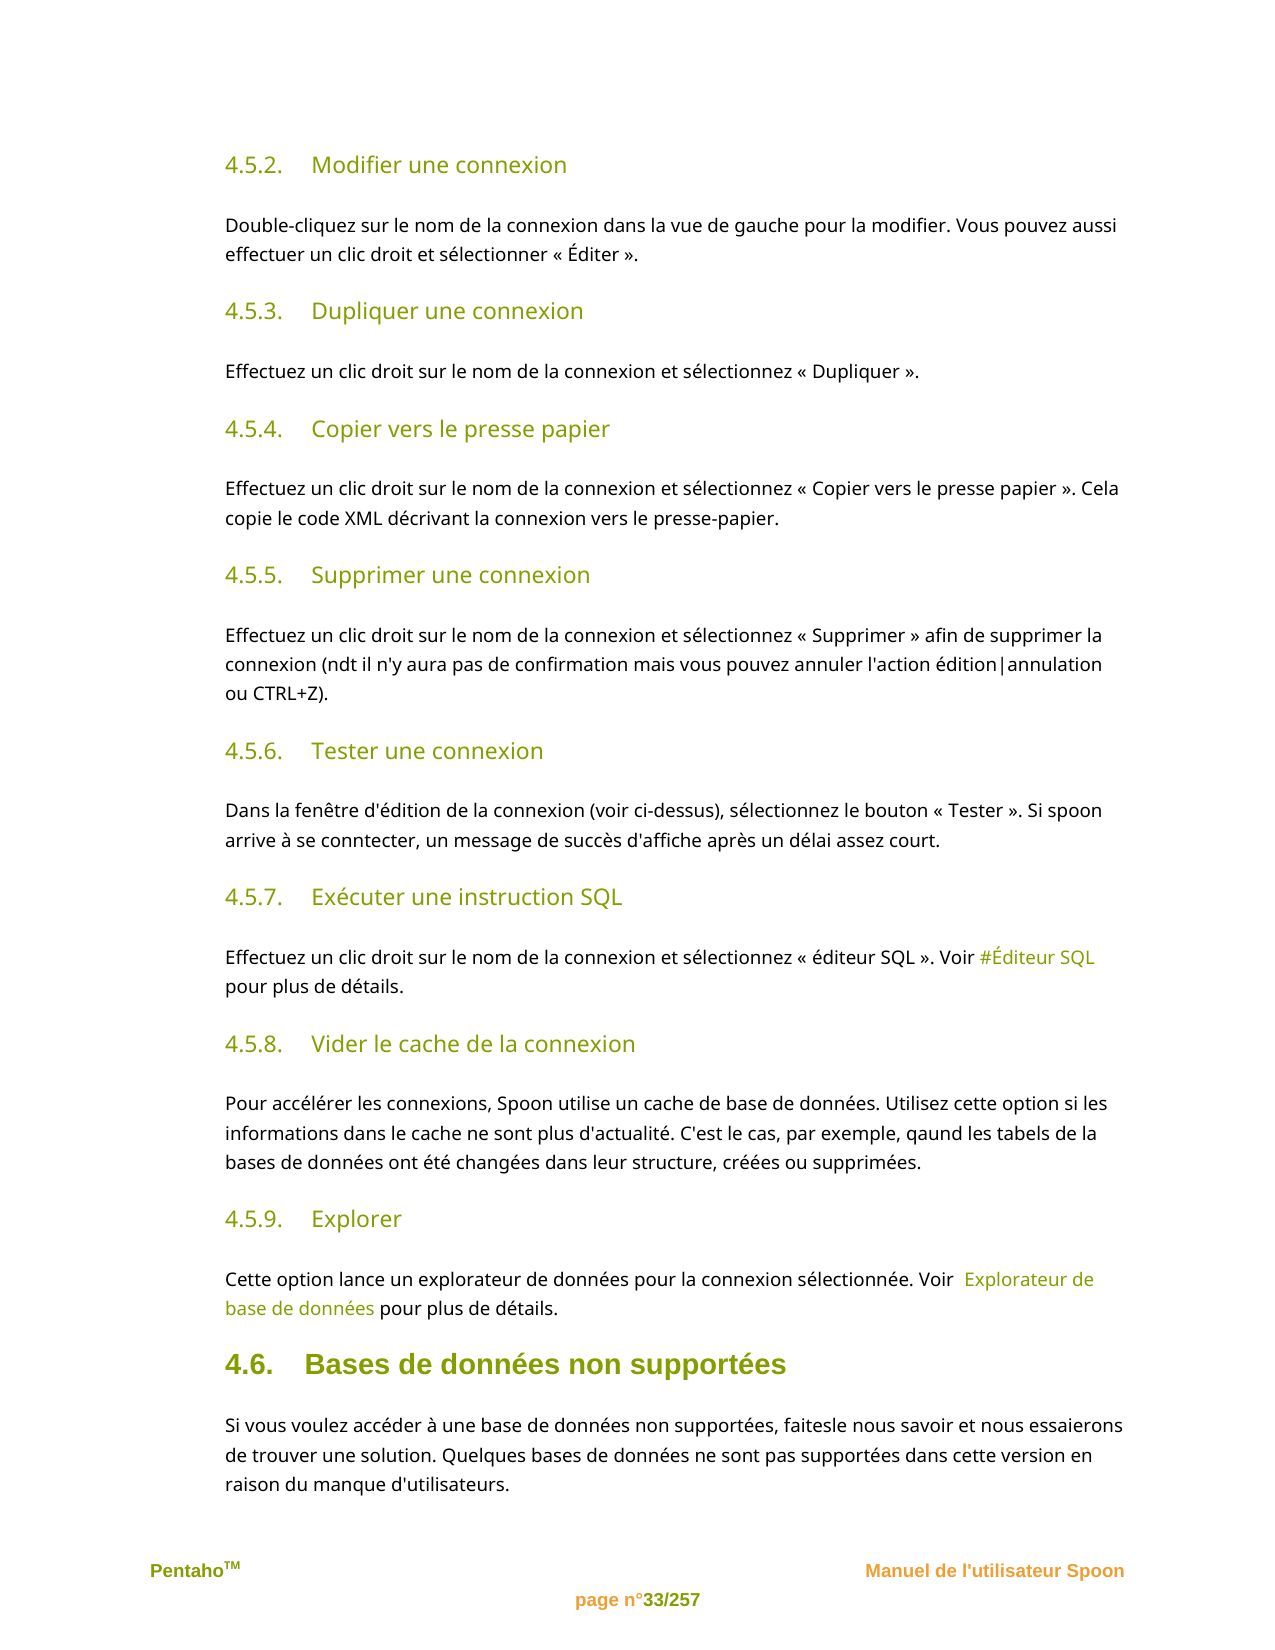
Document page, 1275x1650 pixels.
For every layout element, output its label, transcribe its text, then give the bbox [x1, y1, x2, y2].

text Effectuez un clic droit sur le nom de la connexion et sélectionnez « Copier vers le presse papier ». Cela copie le code XML décrivant la connexion vers le presse-papier. [225, 472, 1125, 531]
subtitle Exécuter une instruction SQL [225, 882, 1125, 911]
text Effectuez un clic droit sur le nom de la connexion et sélectionnez « Dupliquer ». [225, 355, 1125, 384]
text Double-cliquez sur le nom de la connexion dans la vue de gauche pour la modifier. Vous pouvez aussi effectuer un clic droit et sélectionner « Éditer ». [225, 209, 1125, 267]
text Si vous voulez accéder à une base de données non supportées, faitesle nous savoir et nous essaierons de trouver une solution. Quelques bases de données ne sont pas supportées dans cette version en raison du manque d'utilisateurs. [225, 1409, 1125, 1497]
text Dans la fenêtre d'édition de la connexion (voir ci-dessus), sélectionnez le bouton « Tester ». Si spoon arrive à se conntecter, un message de succès d'affiche après un délai assez court. [225, 794, 1125, 853]
subtitle Dupliquer une connexion [225, 296, 1125, 326]
text Effectuez un clic droit sur le nom de la connexion et sélectionnez « Supprimer » afin de supprimer la connexion (ndt il n'y aura pas de confirmation mais vous pouvez annuler l'action édition|annulation ou CTRL+Z). [225, 619, 1125, 706]
subtitle Supprimer une connexion [225, 560, 1125, 589]
subtitle Tester une connexion [225, 736, 1125, 765]
subtitle Copier vers le presse papier [225, 414, 1125, 443]
text Pour accélérer les connexions, Spoon utilise un cache de base de données. Utilisez cette option si les informations dans le cache ne sont plus d'actualité. C'est le cas, par exemple, qaund les tabels de la bases de données ont été changées dans leur structure, créées ou supprimées. [225, 1087, 1125, 1175]
subtitle Modifier une connexion [225, 150, 1125, 179]
subtitle Bases de données non supportées [225, 1351, 1125, 1380]
text Effectuez un clic droit sur le nom de la connexion et sélectionnez « éditeur SQL ». Voir #Éditeur SQL pour plus de détails. [225, 941, 1125, 999]
subtitle Vider le cache de la connexion [225, 1029, 1125, 1058]
text Cette option lance un explorateur de données pour la connexion sélectionnée. Voir Explorateur de base de données pour plus de détails. [225, 1263, 1125, 1321]
subtitle Explorer [225, 1204, 1125, 1233]
